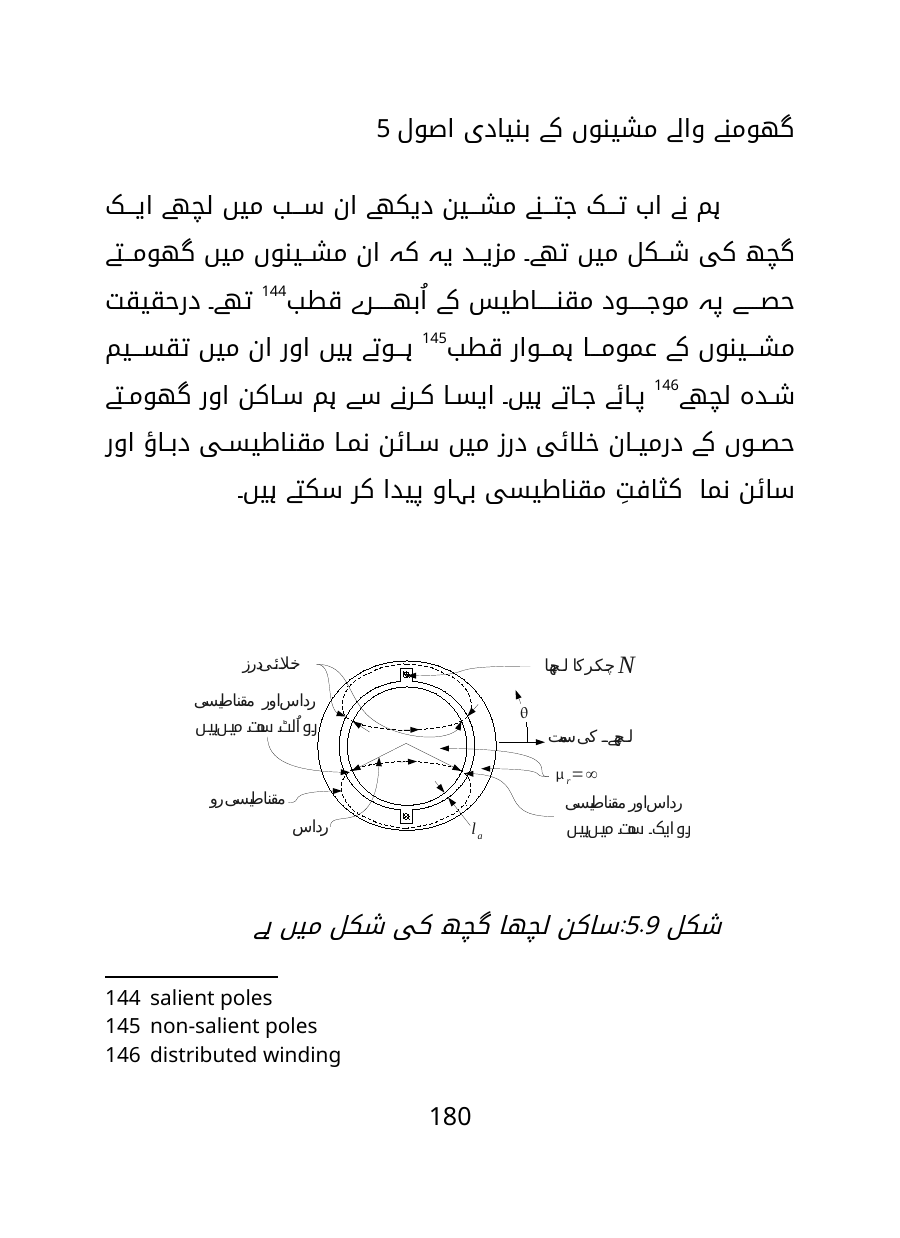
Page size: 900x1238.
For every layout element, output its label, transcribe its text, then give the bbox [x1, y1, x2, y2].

text salient poles [105, 983, 795, 1012]
text ہم نے اب تک جتنے مشین دیکھے ان سب میں لچھے ایک گچھ کی شکل میں تھے۔ مزید یہ کہ ان مشینوں میں گھومتے حصے پہ موجود مقناطیس کے اُبھرے قطب تھے۔ درحقیقت مشینوں کے عموما ہموار قطب ہوتے ہیں اور ان میں تقسیم شدہ لچھے پائے جاتے ہیں۔ ایسا کرنے سے ہم ساکن اور گھومتے حصوں کے درمیان خلائی درز میں سائن نما مقناطیسی دباؤ اور سائن نما کثافتِ مقناطیسی بہاو پیدا کر سکتے ہیں۔ [105, 182, 795, 514]
text non-salient poles [105, 1012, 795, 1040]
text شکل 5.9:ساکن لچھا گچھ کی شکل میں ہے [179, 586, 721, 949]
text distributed winding [105, 1040, 795, 1068]
